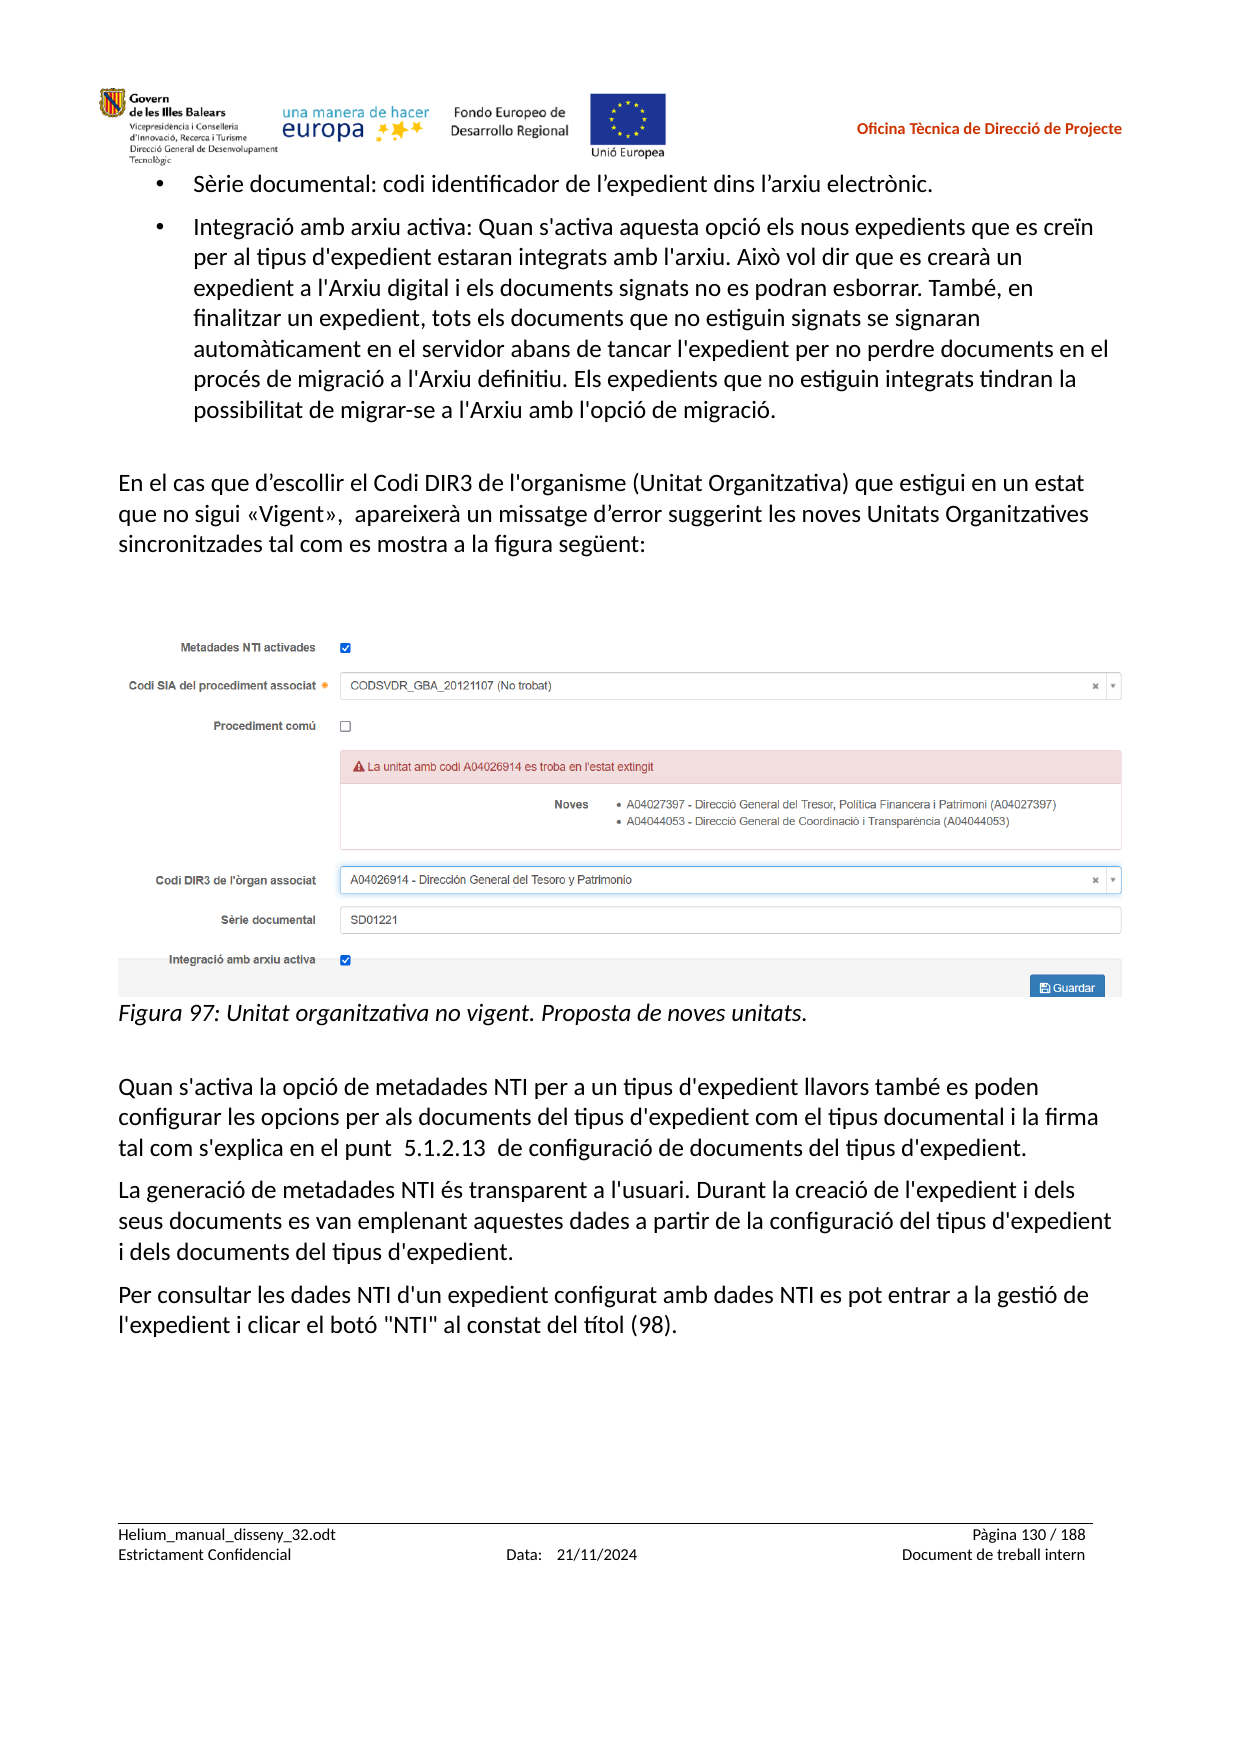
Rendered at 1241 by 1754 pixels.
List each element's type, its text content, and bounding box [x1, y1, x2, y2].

text En el cas que d’escollir el Codi DIR3 de l'organisme (Unitat Organitzativa) que estigui en un estat que no sigui «Vigent», apareixerà un missatge d’error suggerint les noves Unitats Organitzatives sincronitzades tal com es mostra a la figura següent: [118, 468, 1122, 559]
text Figura 97: Unitat organitzativa no vigent. Proposta de noves unitats. [118, 997, 1122, 1028]
list Sèrie documental: codi identificador de l’expedient dins l’arxiu electrònic. [156, 168, 1122, 198]
picture [99, 87, 668, 166]
text Quan s'activa la opció de metadades NTI per a un tipus d'expedient llavors també es poden configurar les opcions per als documents del tipus d'expedient com el tipus documental i la firma tal com s'explica en el punt 5.1.2.13 de configuració de documents del tipus d'expedient. [118, 1071, 1122, 1162]
text La generació de metadades NTI és transparent a l'usuari. Durant la creació de l'expedient i dels seus documents es van emplenant aquestes dades a partir de la configuració del tipus d'expedient i dels documents del tipus d'expedient. [118, 1175, 1122, 1266]
list Integració amb arxiu activa: Quan s'activa aquesta opció els nous expedients que es creïn per al tipus d'expedient estaran integrats amb l'arxiu. Això vol dir que es crearà un expedient a l'Arxiu digital i els documents signats no es podran esborrar. També, en finalitzar un expedient, tots els documents que no estiguin signats se signaran automàticament en el servidor abans de tancar l'expedient per no perdre documents en el procés de migració a l'Arxiu definitiu. Els expedients que no estiguin integrats tindran la possibilitat de migrar-se a l'Arxiu amb l'opció de migració. [156, 211, 1122, 424]
text Per consultar les dades NTI d'un expedient configurat amb dades NTI es pot entrar a la gestió de l'expedient i clicar el botó "NTI" al constat del títol (98). [118, 1279, 1122, 1340]
picture [118, 627, 1123, 997]
